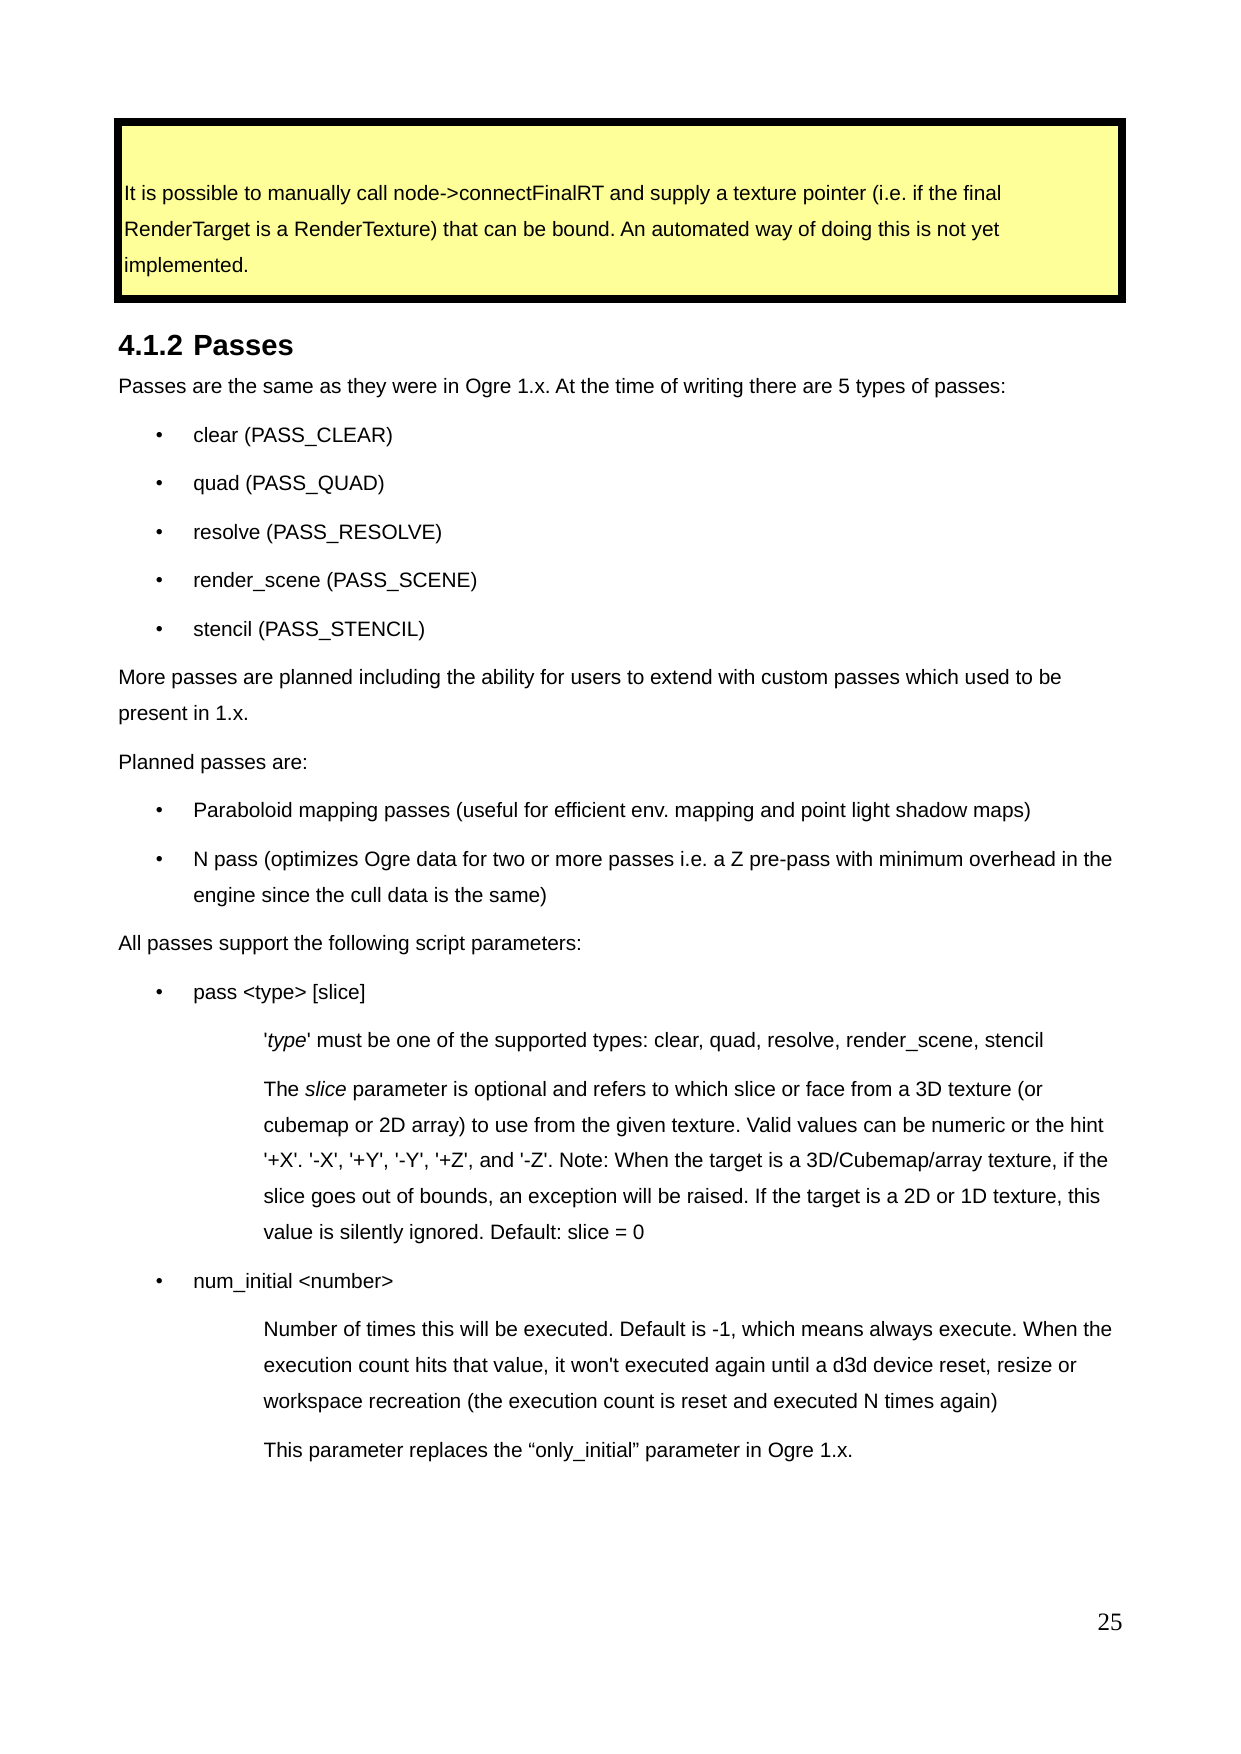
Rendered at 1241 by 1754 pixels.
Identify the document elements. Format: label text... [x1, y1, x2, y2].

text This parameter replaces the “only_initial” parameter in Ogre 1.x. [263, 1437, 1122, 1461]
text Number of times this will be executed. Default is -1, which means always execute. When the execution count hits that value, it won't executed again until a d3d device reset, resize or workspace recreation (the execution count is reset and executed N times again) [263, 1317, 1122, 1413]
list Paraboloid mapping passes (useful for efficient env. mapping and point light shadow maps) [156, 798, 1122, 822]
text Planned passes are: [118, 749, 1122, 773]
text All passes support the following script parameters: [118, 931, 1122, 955]
list resolve (PASS_RESOLVE) [156, 519, 1122, 544]
list num_initial <number> [156, 1269, 1122, 1293]
text 'type' must be one of the supported types: clear, quad, resolve, render_scene, stencil [263, 1028, 1122, 1052]
subtitle Passes [118, 328, 1122, 362]
list clear (PASS_CLEAR) [156, 422, 1122, 447]
text More passes are planned including the ability for users to extend with custom passes which used to be present in 1.x. [118, 665, 1122, 725]
list pass <type> [slice] [156, 979, 1122, 1003]
list quad (PASS_QUAD) [156, 471, 1122, 495]
text The slice parameter is optional and refers to which slice or face from a 3D texture (or cubemap or 2D array) to use from the given texture. Valid values can be numeric or the hint '+X'. '-X', '+Y', '-Y', '+Z', and '-Z'. Note: When the target is a 3D/Cubemap/array texture, if the slice goes out of bounds, an exception will be raised. If the target is a 2D or 1D texture, this value is silently ignored. Default: slice = 0 [263, 1076, 1122, 1244]
list N pass (optimizes Ogre data for two or more passes i.e. a Z pre-pass with minimum overhead in the engine since the cull data is the same) [156, 847, 1122, 907]
table_header It is possible to manually call node->connectFinalRT and supply a texture pointer (i.e. if the final RenderTarget is a RenderTexture) that can be bound. An automated way of doing this is not yet implemented. [122, 126, 1118, 295]
list render_scene (PASS_SCENE) [156, 568, 1122, 592]
text Passes are the same as they were in Ogre 1.x. At the time of writing there are 5 types of passes: [118, 374, 1122, 398]
list stencil (PASS_STENCIL) [156, 617, 1122, 641]
